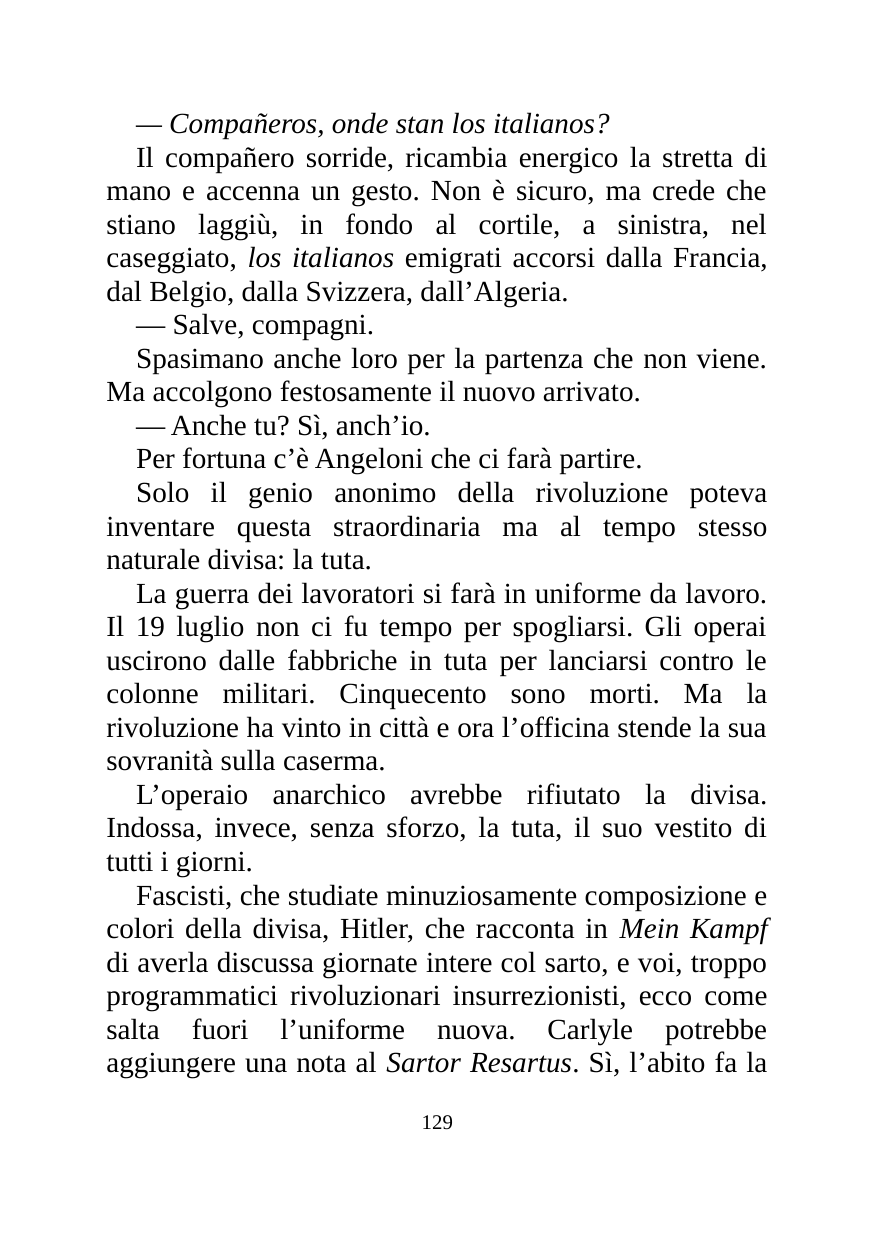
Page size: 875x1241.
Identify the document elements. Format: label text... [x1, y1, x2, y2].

text — Anche tu? Sì, anch’io. [106, 408, 768, 442]
text Spasimano anche loro per la partenza che non viene. Ma accolgono festosamente il nuovo arrivato. [106, 341, 768, 408]
text Il compañero sorride, ricambia energico la stretta di mano e accenna un gesto. Non è sicuro, ma crede che stiano laggiù, in fondo al cortile, a sinistra, nel caseggiato, los italianos emigrati accorsi dalla Francia, dal Belgio, dalla Svizzera, dall’Algeria. [106, 140, 768, 307]
text Per fortuna c’è Angeloni che ci farà partire. [106, 442, 768, 475]
text La guerra dei lavoratori si farà in uniforme da lavoro. Il 19 luglio non ci fu tempo per spogliarsi. Gli operai uscirono dalle fabbriche in tuta per lanciarsi contro le colonne militari. Cinquecento sono morti. Ma la rivoluzione ha vinto in città e ora l’officina stende la sua sovranità sulla caserma. [106, 576, 768, 777]
text — Compañeros, onde stan los italianos? [106, 106, 768, 140]
text Solo il genio anonimo della rivoluzione poteva inventare questa straordinaria ma al tempo stesso naturale divisa: la tuta. [106, 475, 768, 576]
text — Salve, compagni. [106, 307, 768, 341]
text L’operaio anarchico avrebbe rifiutato la divisa. Indossa, invece, senza sforzo, la tuta, il suo vestito di tutti i giorni. [106, 777, 768, 878]
text Fascisti, che studiate minuziosamente composizione e colori della divisa, Hitler, che racconta in Mein Kampf di averla discussa giornate intere col sarto, e voi, troppo programmatici rivoluzionari insurrezionisti, ecco come salta fuori l’uniforme nuova. Carlyle potrebbe aggiungere una nota al Sartor Resartus. Sì, l’abito fa la [106, 878, 768, 1079]
